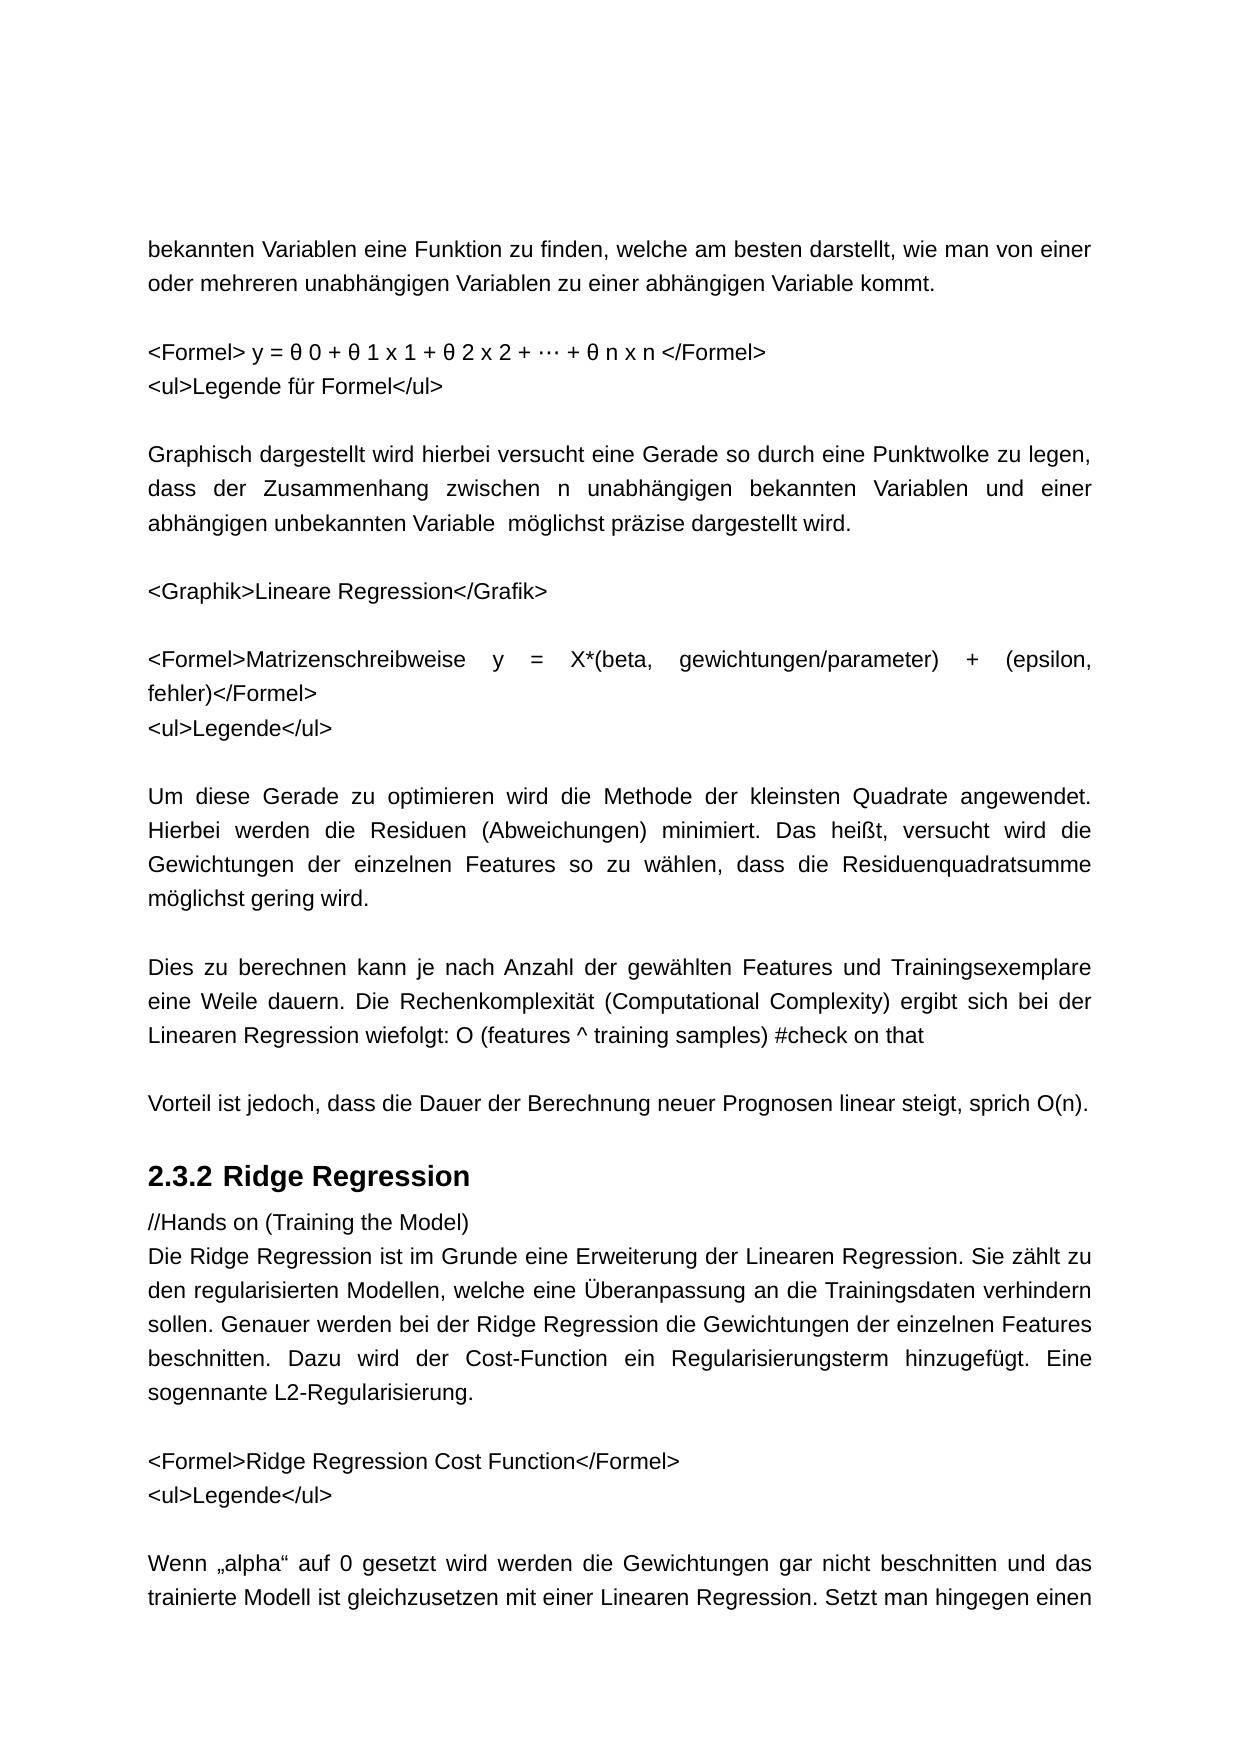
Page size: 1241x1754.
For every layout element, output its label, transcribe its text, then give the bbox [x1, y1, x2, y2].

text <Graphik>Lineare Regression</Grafik> [148, 578, 1092, 604]
text <ul>Legende für Formel</ul> [148, 373, 1092, 399]
text bekannten Variablen eine Funktion zu finden, welche am besten darstellt, wie man von einer oder mehreren unabhängigen Variablen zu einer abhängigen Variable kommt. [148, 236, 1092, 297]
text //Hands on (Training the Model) [148, 1208, 1092, 1235]
text <Formel>Ridge Regression Cost Function</Formel> [148, 1448, 1092, 1474]
text <Formel>Matrizenschreibweise y = X*(beta, gewichtungen/parameter) + (epsilon, fehler)</Formel> [148, 646, 1092, 707]
text <ul>Legende</ul> [148, 1482, 1092, 1508]
text Wenn „alpha“ auf 0 gesetzt wird werden die Gewichtungen gar nicht beschnitten und das trainierte Modell ist gleichzusetzen mit einer Linearen Regression. Setzt man hingegen einen [148, 1550, 1092, 1611]
text Um diese Gerade zu optimieren wird die Methode der kleinsten Quadrate angewendet. Hierbei werden die Residuen (Abweichungen) minimiert. Das heißt, versucht wird die Gewichtungen der einzelnen Features so zu wählen, dass die Residuenquadratsumme möglichst gering wird. [148, 783, 1092, 912]
text Die Ridge Regression ist im Grunde eine Erweiterung der Linearen Regression. Sie zählt zu den regularisierten Modellen, welche eine Überanpassung an die Trainingsdaten verhindern sollen. Genauer werden bei der Ridge Regression die Gewichtungen der einzelnen Features beschnitten. Dazu wird der Cost-Function ein Regularisierungsterm hinzugefügt. Eine sogennante L2-Regularisierung. [148, 1243, 1092, 1406]
text <Formel> y = θ 0 + θ 1 x 1 + θ 2 x 2 + ⋯ + θ n x n </Formel> [148, 339, 1092, 365]
text <ul>Legende</ul> [148, 714, 1092, 741]
text Graphisch dargestellt wird hierbei versucht eine Gerade so durch eine Punktwolke zu legen, dass der Zusammenhang zwischen n unabhängigen bekannten Variablen und einer abhängigen unbekannten Variable möglichst präzise dargestellt wird. [148, 441, 1092, 536]
text Dies zu berechnen kann je nach Anzahl der gewählten Features und Trainingsexemplare eine Weile dauern. Die Rechenkomplexität (Computational Complexity) ergibt sich bei der Linearen Regression wiefolgt: O (features ^ training samples) #check on that [148, 954, 1092, 1048]
text Vorteil ist jedoch, dass die Dauer der Berechnung neuer Prognosen linear steigt, sprich O(n). [148, 1090, 1092, 1117]
subtitle Ridge Regression [148, 1159, 1092, 1192]
